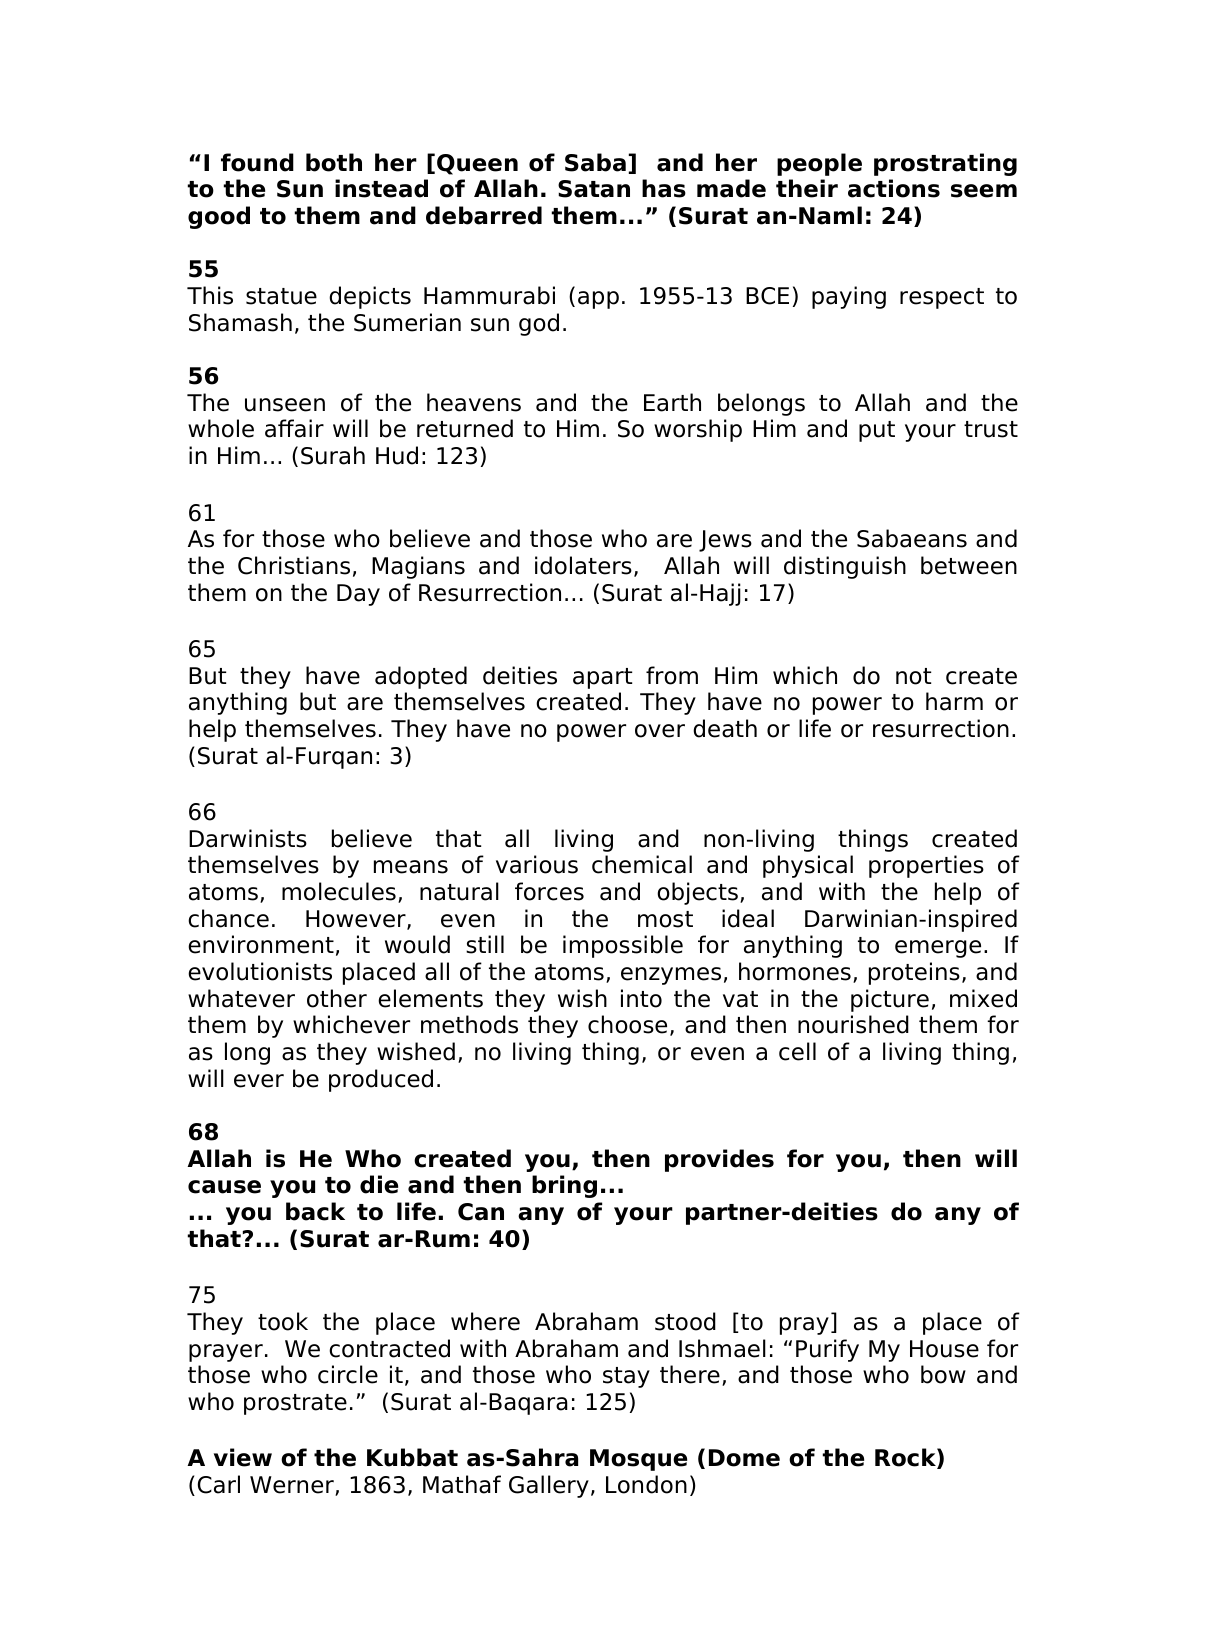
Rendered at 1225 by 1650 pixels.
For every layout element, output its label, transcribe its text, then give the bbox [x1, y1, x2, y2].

text Darwinists believe that all living and non-living things created themselves by means of various chemical and physical properties of atoms, molecules, natural forces and objects, and with the help of chance. However, even in the most ideal Darwinian-inspired environment, it would still be impossible for anything to emerge. If evolutionists placed all of the atoms, enzymes, hormones, proteins, and whatever other elements they wish into the vat in the picture, mixed them by whichever methods they choose, and then nourished them for as long as they wished, no living thing, or even a cell of a living thing, will ever be produced. [187, 826, 1020, 1093]
text 61 [187, 500, 1020, 526]
text But they have adopted deities apart from Him which do not create anything but are themselves created. They have no power to harm or help themselves. They have no power over death or life or resurrection. (Surat al-Furqan: 3) [187, 663, 1020, 769]
text 68 [187, 1119, 1020, 1146]
text 55 [187, 257, 1020, 283]
text They took the place where Abraham stood [to pray] as a place of prayer. We contracted with Abraham and Ishmael: “Purify My House for those who circle it, and those who stay there, and those who bow and who prostrate.” (Surat al-Baqara: 125) [187, 1309, 1020, 1416]
text The unseen of the heavens and the Earth belongs to Allah and the whole affair will be returned to Him. So worship Him and put your trust in Him... (Surah Hud: 123) [187, 390, 1020, 470]
text 75 [187, 1282, 1020, 1309]
text (Carl Werner, 1863, Mathaf Gallery, London) [187, 1472, 1020, 1499]
text 65 [187, 636, 1020, 663]
text 56 [187, 363, 1020, 390]
text As for those who believe and those who are Jews and the Sabaeans and the Christians, Magians and idolaters, Allah will distinguish between them on the Day of Resurrection... (Surat al-Hajj: 17) [187, 526, 1020, 606]
text Allah is He Who created you, then provides for you, then will cause you to die and then bring... [187, 1146, 1020, 1199]
text This statue depicts Hammurabi (app. 1955-13 BCE) paying respect to Shamash, the Sumerian sun god. [187, 283, 1020, 337]
text “I found both her [Queen of Saba] and her people prostrating to the Sun instead of Allah. Satan has made their actions seem good to them and debarred them...” (Surat an-Naml: 24) [187, 150, 1020, 230]
text 66 [187, 799, 1020, 826]
text ... you back to life. Can any of your partner-deities do any of that?... (Surat ar-Rum: 40) [187, 1199, 1020, 1253]
text A view of the Kubbat as-Sahra Mosque (Dome of the Rock) [187, 1446, 1020, 1472]
